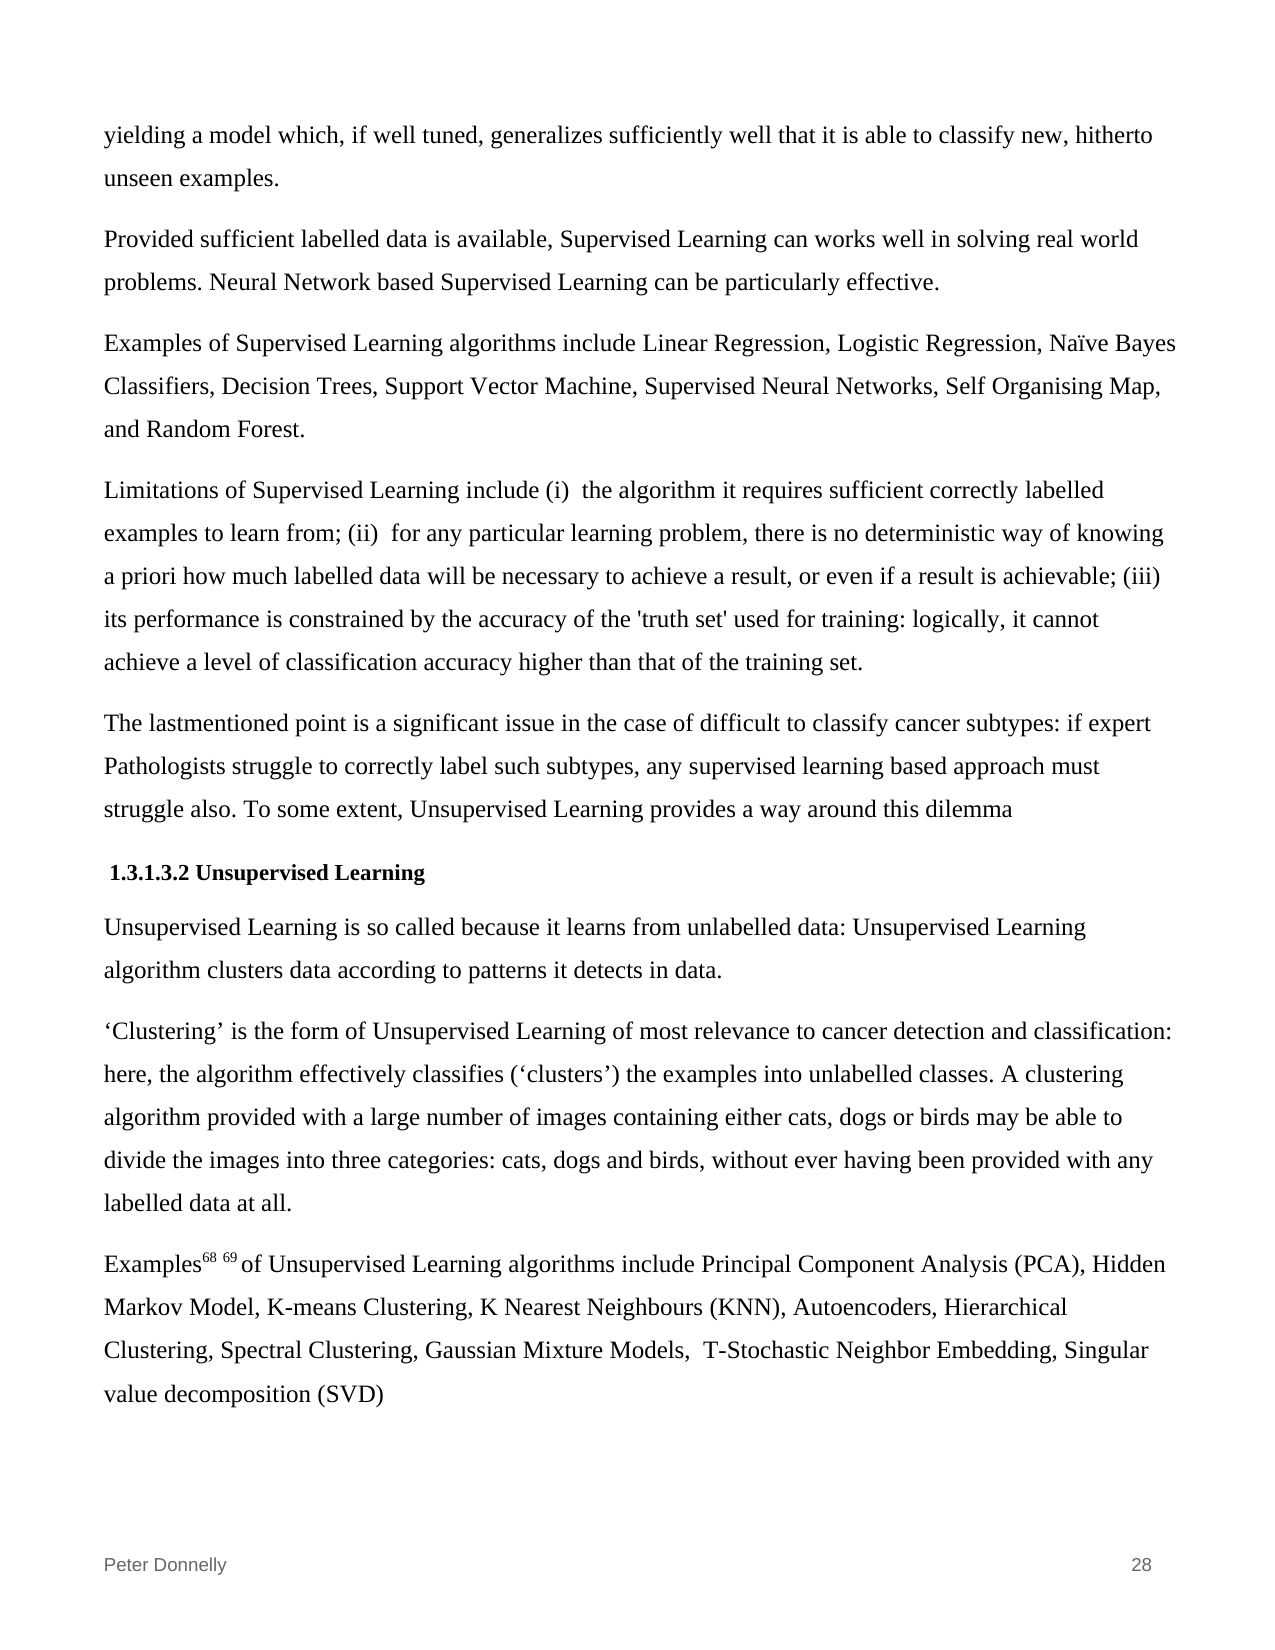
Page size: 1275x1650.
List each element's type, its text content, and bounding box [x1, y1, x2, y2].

text ‘Clustering’ is the form of Unsupervised Learning of most relevance to cancer detection and classification: here, the algorithm effectively classifies (‘clusters’) the examples into unlabelled classes. A clustering algorithm provided with a large number of images containing either cats, dogs or birds may be able to divide the images into three categories: cats, dogs and birds, without ever having been provided with any labelled data at all. [103, 1016, 1181, 1217]
text Limitations of Supervised Learning include (i) the algorithm it requires sufficient correctly labelled examples to learn from; (ii) for any particular learning problem, there is no deterministic way of knowing a priori how much labelled data will be necessary to achieve a result, or even if a result is achievable; (iii) its performance is constrained by the accuracy of the 'truth set' used for training: logically, it cannot achieve a level of classification accuracy higher than that of the training set. [103, 475, 1181, 676]
text yielding a model which, if well tuned, generalizes sufficiently well that it is able to classify new, hitherto unseen examples. [103, 120, 1181, 192]
text The lastmentioned point is a significant issue in the case of difficult to classify cancer subtypes: if expert Pathologists struggle to correctly label such subtypes, any supervised learning based approach must struggle also. To some extent, Unsupervised Learning provides a way around this dilemma [103, 708, 1181, 823]
text Examples of Unsupervised Learning algorithms include Principal Component Analysis (PCA), Hidden Markov Model, K-means Clustering, K Nearest Neighbours (KNN), Autoencoders, Hierarchical Clustering, Spectral Clustering, Gaussian Mixture Models, T-Stochastic Neighbor Embedding, Singular value decomposition (SVD) [103, 1249, 1181, 1407]
text Provided sufficient labelled data is available, Supervised Learning can works well in solving real world problems. Neural Network based Supervised Learning can be particularly effective. [103, 224, 1181, 296]
text Unsupervised Learning is so called because it learns from unlabelled data: Unsupervised Learning algorithm clusters data according to patterns it detects in data. [103, 912, 1181, 984]
subtitle Unsupervised Learning [103, 859, 1181, 885]
text Examples of Supervised Learning algorithms include Linear Regression, Logistic Regression, Naïve Bayes Classifiers, Decision Trees, Support Vector Machine, Supervised Neural Networks, Self Organising Map, and Random Forest. [103, 328, 1181, 443]
